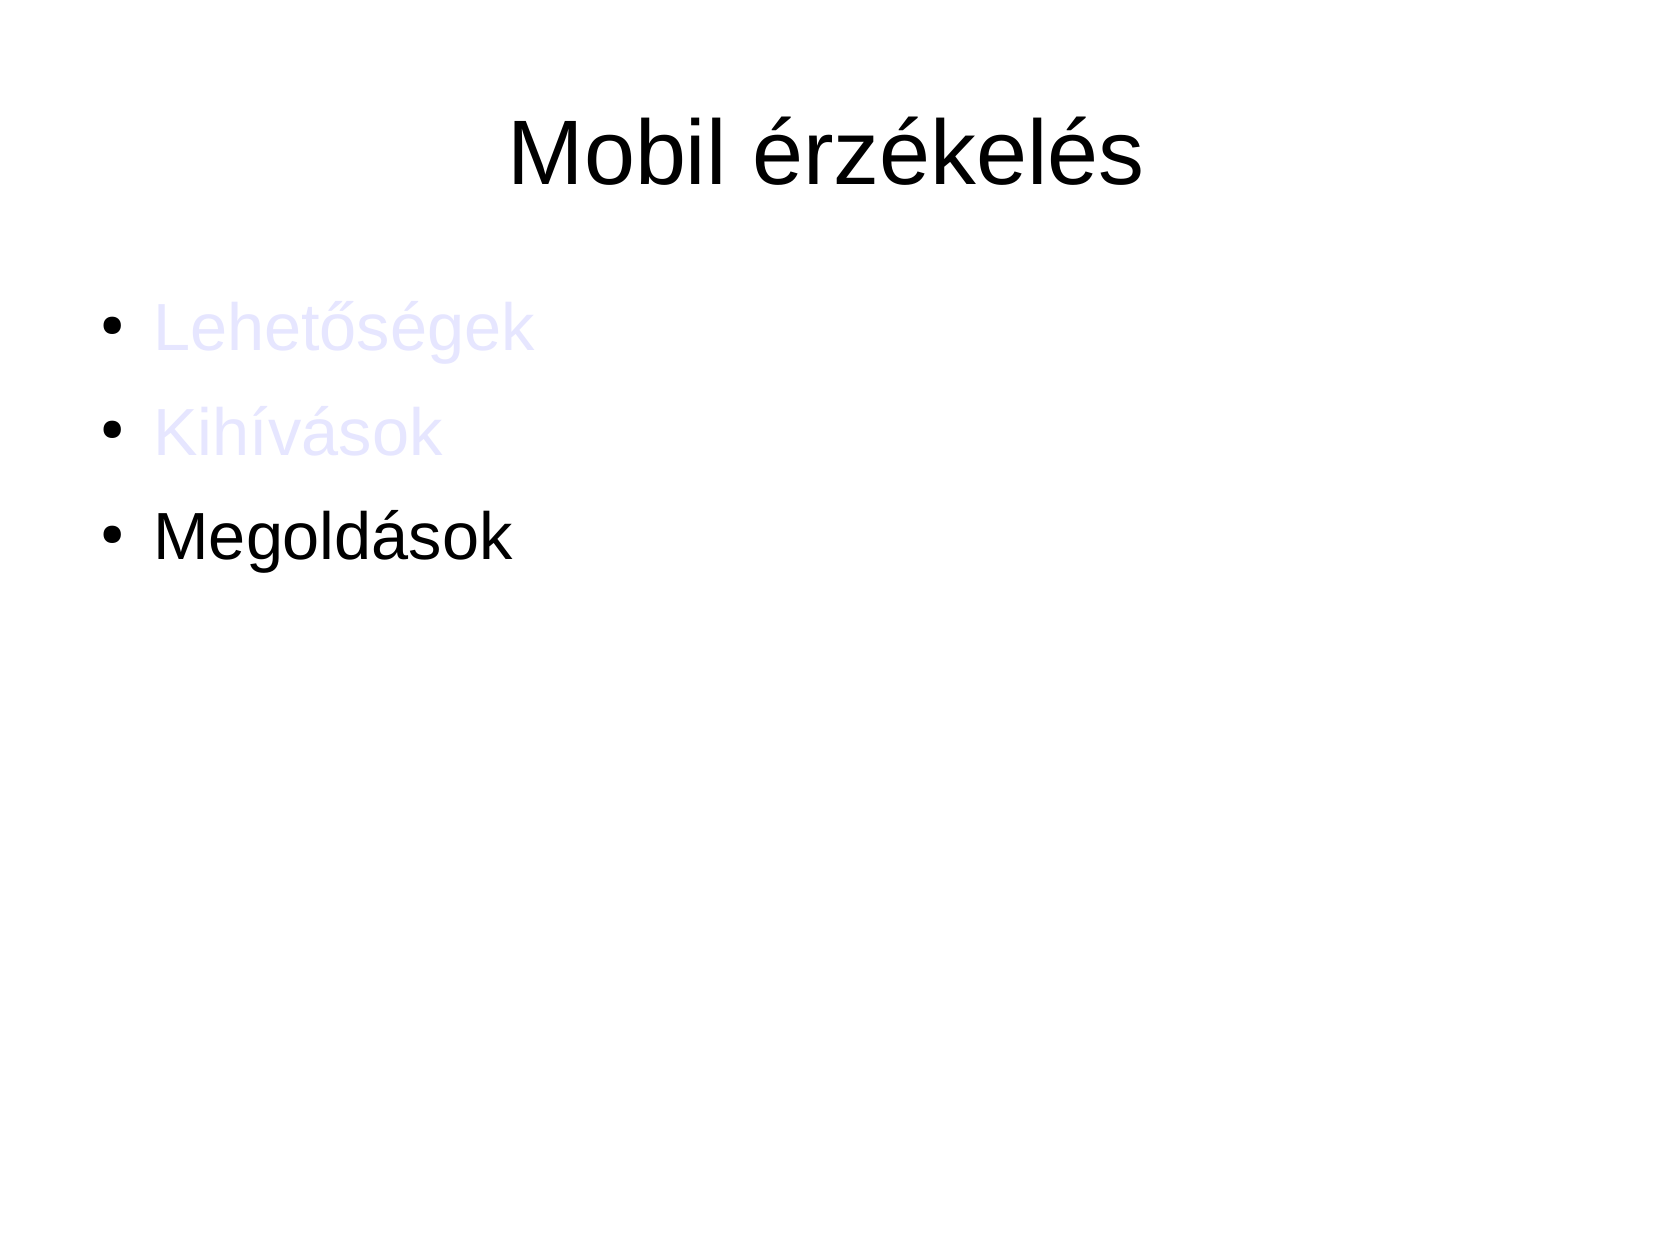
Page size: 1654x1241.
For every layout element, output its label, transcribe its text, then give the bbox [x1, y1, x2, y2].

title Mobil érzékelés [82, 49, 1571, 257]
list Lehetőségek Kihívások Megoldások [82, 290, 1571, 1109]
